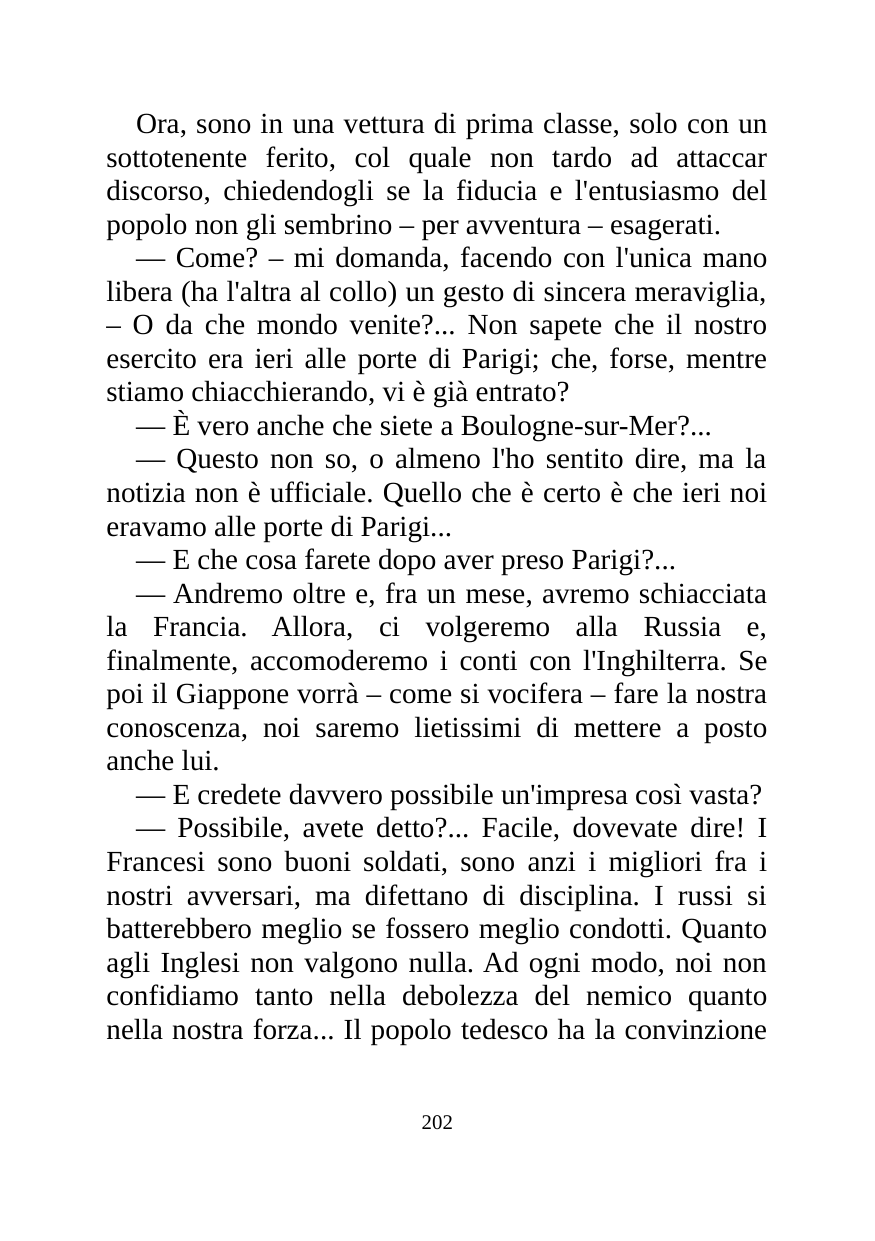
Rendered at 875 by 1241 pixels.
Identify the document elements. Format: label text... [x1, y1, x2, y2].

text — Come? – mi domanda, facendo con l'unica mano libera (ha l'altra al collo) un gesto di sincera meraviglia, – O da che mondo venite?... Non sapete che il nostro esercito era ieri alle porte di Parigi; che, forse, mentre stiamo chiacchierando, vi è già entrato? [106, 240, 768, 408]
text — Possibile, avete detto?... Facile, dovevate dire! I Francesi sono buoni soldati, sono anzi i migliori fra i nostri avversari, ma difettano di disciplina. I russi si batterebbero meglio se fossero meglio condotti. Quanto agli Inglesi non valgono nulla. Ad ogni modo, noi non confidiamo tanto nella debolezza del nemico quanto nella nostra forza... Il popolo tedesco ha la convinzione [106, 811, 768, 1045]
text — Questo non so, o almeno l'ho sentito dire, ma la notizia non è ufficiale. Quello che è certo è che ieri noi eravamo alle porte di Parigi... [106, 442, 768, 542]
text Ora, sono in una vettura di prima classe, solo con un sottotenente ferito, col quale non tardo ad attaccar discorso, chiedendogli se la fiducia e l'entusiasmo del popolo non gli sembrino – per avventura – esagerati. [106, 106, 768, 240]
text — E che cosa farete dopo aver preso Parigi?... [106, 542, 768, 576]
text — È vero anche che siete a Boulogne-sur-Mer?... [106, 408, 768, 442]
text — Andremo oltre e, fra un mese, avremo schiacciata la Francia. Allora, ci volgeremo alla Russia e, finalmente, accomoderemo i conti con l'Inghilterra. Se poi il Giappone vorrà – come si vocifera – fare la nostra conoscenza, noi saremo lietissimi di mettere a posto anche lui. [106, 576, 768, 777]
text — E credete davvero possibile un'impresa così vasta? [106, 777, 768, 811]
